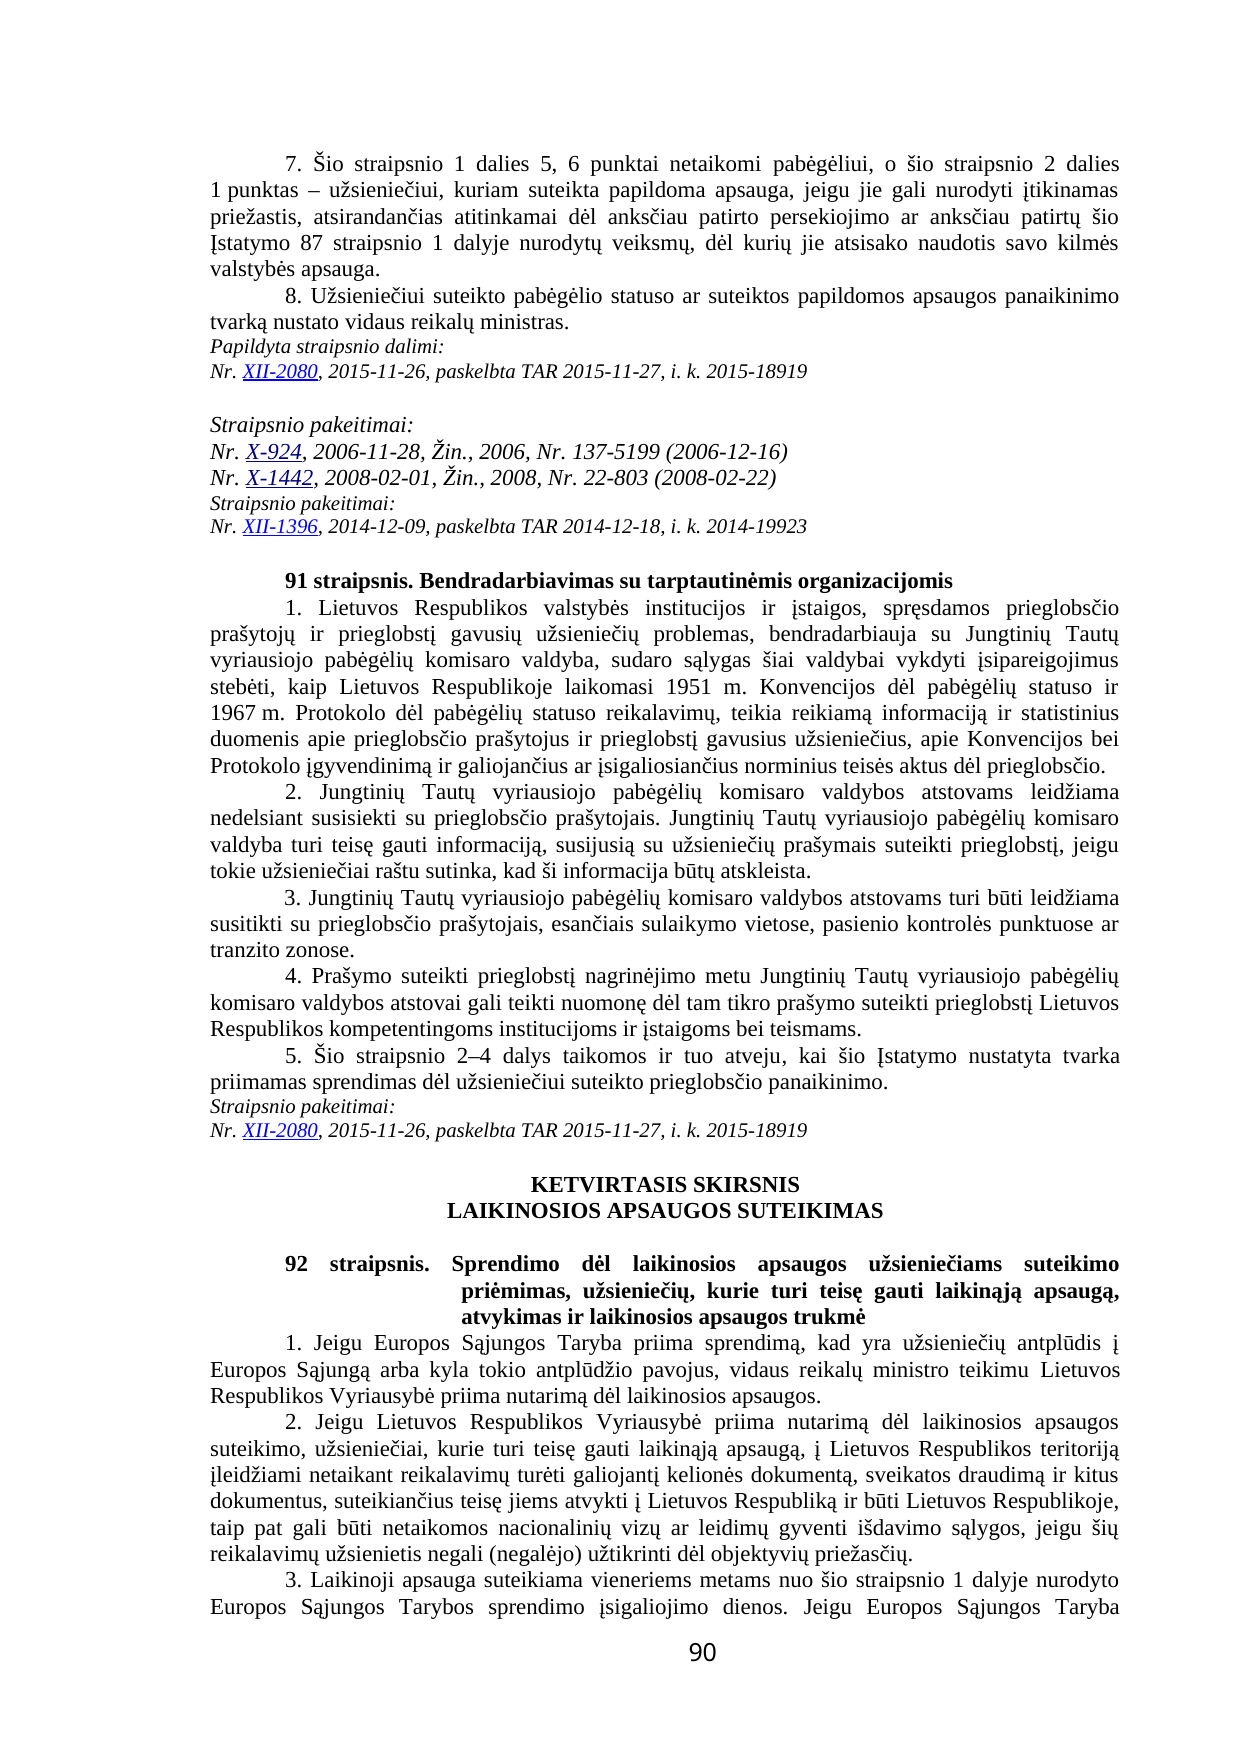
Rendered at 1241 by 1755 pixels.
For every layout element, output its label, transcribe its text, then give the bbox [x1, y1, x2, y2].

text Straipsnio pakeitimai: [210, 411, 1120, 438]
text Nr. XII-2080, 2015-11-26, paskelbta TAR 2015-11-27, i. k. 2015-18919 [210, 358, 1120, 383]
text 7. Šio straipsnio 1 dalies 5, 6 punktai netaikomi pabėgėliui, o šio straipsnio 2 dalies 1 punktas – užsieniečiui, kuriam suteikta papildoma apsauga, jeigu jie gali nurodyti įtikinamas priežastis, atsirandančias atitinkamai dėl anksčiau patirto persekiojimo ar anksčiau patirtų šio Įstatymo 87 straipsnio 1 dalyje nurodytų veiksmų, dėl kurių jie atsisako naudotis savo kilmės valstybės apsauga. [210, 150, 1120, 282]
text Straipsnio pakeitimai: [210, 490, 1120, 514]
text 91 straipsnis. Bendradarbiavimas su tarptautinėmis organizacijomis [210, 567, 1120, 594]
text 5. Šio straipsnio 2–4 dalys taikomos ir tuo atveju, kai šio Įstatymo nustatyta tvarka priimamas sprendimas dėl užsieniečiui suteikto prieglobsčio panaikinimo. [210, 1042, 1120, 1094]
text Nr. XII-1396, 2014-12-09, paskelbta TAR 2014-12-18, i. k. 2014-19923 [210, 514, 1120, 538]
text 92 straipsnis. Sprendimo dėl laikinosios apsaugos užsieniečiams suteikimo priėmimas, užsieniečių, kurie turi teisę gauti laikinąją apsaugą, atvykimas ir laikinosios apsaugos trukmė [285, 1250, 1120, 1329]
text LAIKINOSIOS APSAUGOS SUTEIKIMAS [210, 1198, 1120, 1224]
text Nr. X-924, 2006-11-28, Žin., 2006, Nr. 137-5199 (2006-12-16) [210, 438, 1120, 464]
text Papildyta straipsnio dalimi: [210, 334, 1120, 358]
text 3. Jungtinių Tautų vyriausiojo pabėgėlių komisaro valdybos atstovams turi būti leidžiama susitikti su prieglobsčio prašytojais, esančiais sulaikymo vietose, pasienio kontrolės punktuose ar tranzito zonose. [210, 883, 1120, 963]
text 1. Lietuvos Respublikos valstybės institucijos ir įstaigos, spręsdamos prieglobsčio prašytojų ir prieglobstį gavusių užsieniečių problemas, bendradarbiauja su Jungtinių Tautų vyriausiojo pabėgėlių komisaro valdyba, sudaro sąlygas šiai valdybai vykdyti įsipareigojimus stebėti, kaip Lietuvos Respublikoje laikomasi 1951 m. Konvencijos dėl pabėgėlių statuso ir 1967 m. Protokolo dėl pabėgėlių statuso reikalavimų, teikia reikiamą informaciją ir statistinius duomenis apie prieglobsčio prašytojus ir prieglobstį gavusius užsieniečius, apie Konvencijos bei Protokolo įgyvendinimą ir galiojančius ar įsigaliosiančius norminius teisės aktus dėl prieglobsčio. [210, 594, 1120, 778]
text 1. Jeigu Europos Sąjungos Taryba priima sprendimą, kad yra užsieniečių antplūdis į Europos Sąjungą arba kyla tokio antplūdžio pavojus, vidaus reikalų ministro teikimu Lietuvos Respublikos Vyriausybė priima nutarimą dėl laikinosios apsaugos. [210, 1329, 1120, 1408]
text Nr. XII-2080, 2015-11-26, paskelbta TAR 2015-11-27, i. k. 2015-18919 [210, 1118, 1120, 1142]
text KETVIRTASIS SKIRSNIS [210, 1171, 1120, 1198]
text Nr. X-1442, 2008-02-01, Žin., 2008, Nr. 22-803 (2008-02-22) [210, 464, 1120, 490]
text 4. Prašymo suteikti prieglobstį nagrinėjimo metu Jungtinių Tautų vyriausiojo pabėgėlių komisaro valdybos atstovai gali teikti nuomonę dėl tam tikro prašymo suteikti prieglobstį Lietuvos Respublikos kompetentingoms institucijoms ir įstaigoms bei teismams. [210, 963, 1120, 1042]
text Straipsnio pakeitimai: [210, 1094, 1120, 1118]
text 2. Jungtinių Tautų vyriausiojo pabėgėlių komisaro valdybos atstovams leidžiama nedelsiant susisiekti su prieglobsčio prašytojais. Jungtinių Tautų vyriausiojo pabėgėlių komisaro valdyba turi teisę gauti informaciją, susijusią su užsieniečių prašymais suteikti prieglobstį, jeigu tokie užsieniečiai raštu sutinka, kad ši informacija būtų atskleista. [210, 778, 1120, 883]
text 2. Jeigu Lietuvos Respublikos Vyriausybė priima nutarimą dėl laikinosios apsaugos suteikimo, užsieniečiai, kurie turi teisę gauti laikinąją apsaugą, į Lietuvos Respublikos teritoriją įleidžiami netaikant reikalavimų turėti galiojantį kelionės dokumentą, sveikatos draudimą ir kitus dokumentus, suteikiančius teisę jiems atvykti į Lietuvos Respubliką ir būti Lietuvos Respublikoje, taip pat gali būti netaikomos nacionalinių vizų ar leidimų gyventi išdavimo sąlygos, jeigu šių reikalavimų užsienietis negali (negalėjo) užtikrinti dėl objektyvių priežasčių. [210, 1408, 1120, 1567]
text 8. Užsieniečiui suteikto pabėgėlio statuso ar suteiktos papildomos apsaugos panaikinimo tvarką nustato vidaus reikalų ministras. [210, 282, 1120, 334]
text 3. Laikinoji apsauga suteikiama vieneriems metams nuo šio straipsnio 1 dalyje nurodyto Europos Sąjungos Tarybos sprendimo įsigaliojimo dienos. Jeigu Europos Sąjungos Taryba [210, 1567, 1120, 1619]
